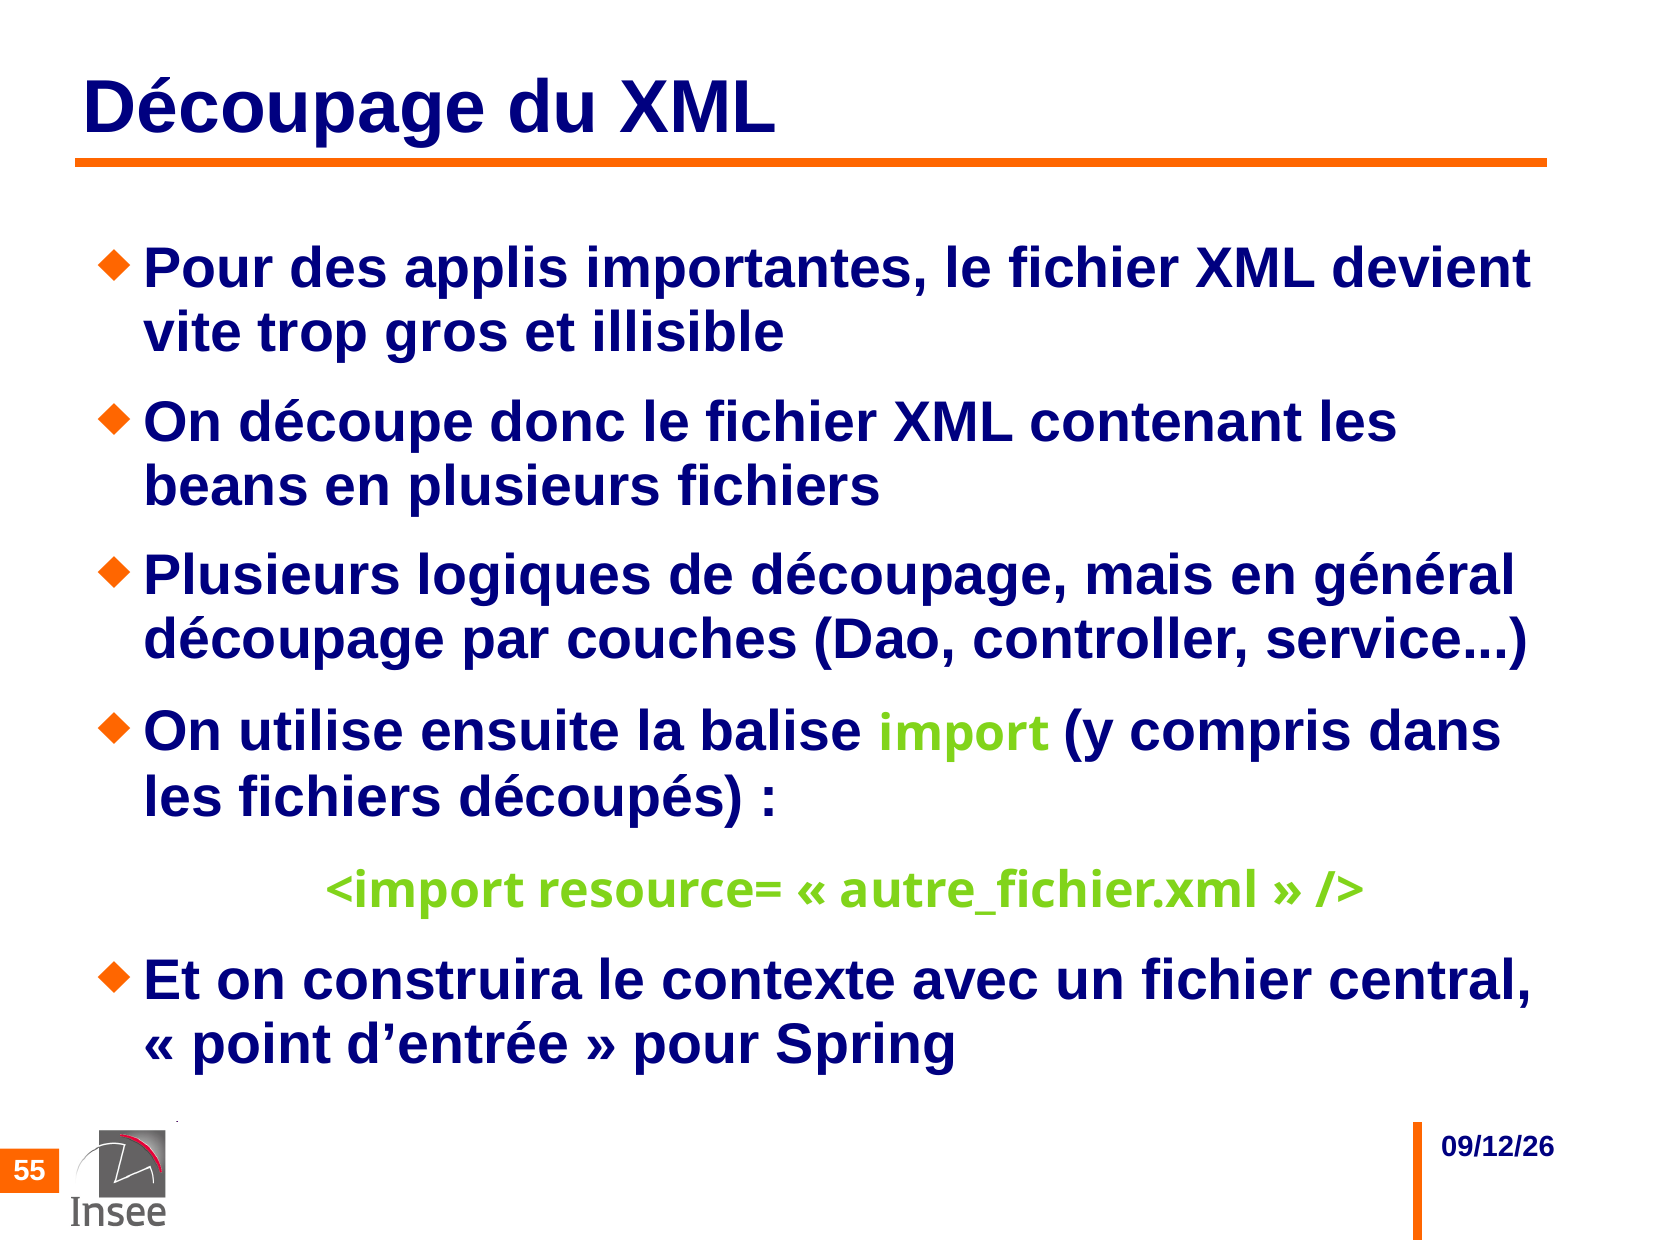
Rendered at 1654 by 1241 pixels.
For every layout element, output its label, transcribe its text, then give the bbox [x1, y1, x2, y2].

list Pour des applis importantes, le fichier XML devient vite trop gros et illisible On découpe donc le fichier XML contenant les beans en plusieurs fichiers Plusieurs logiques de découpage, mais en général découpage par couches (Dao, controller, service...) On utilise ensuite la balise import (y compris dans les fichiers découpés) : <import resource= « autre_fichier.xml » /> Et on construira le contexte avec un fichier central, « point d’entrée » pour Spring [82, 236, 1548, 1087]
title Découpage du XML [82, 49, 1619, 163]
picture [62, 1121, 178, 1241]
